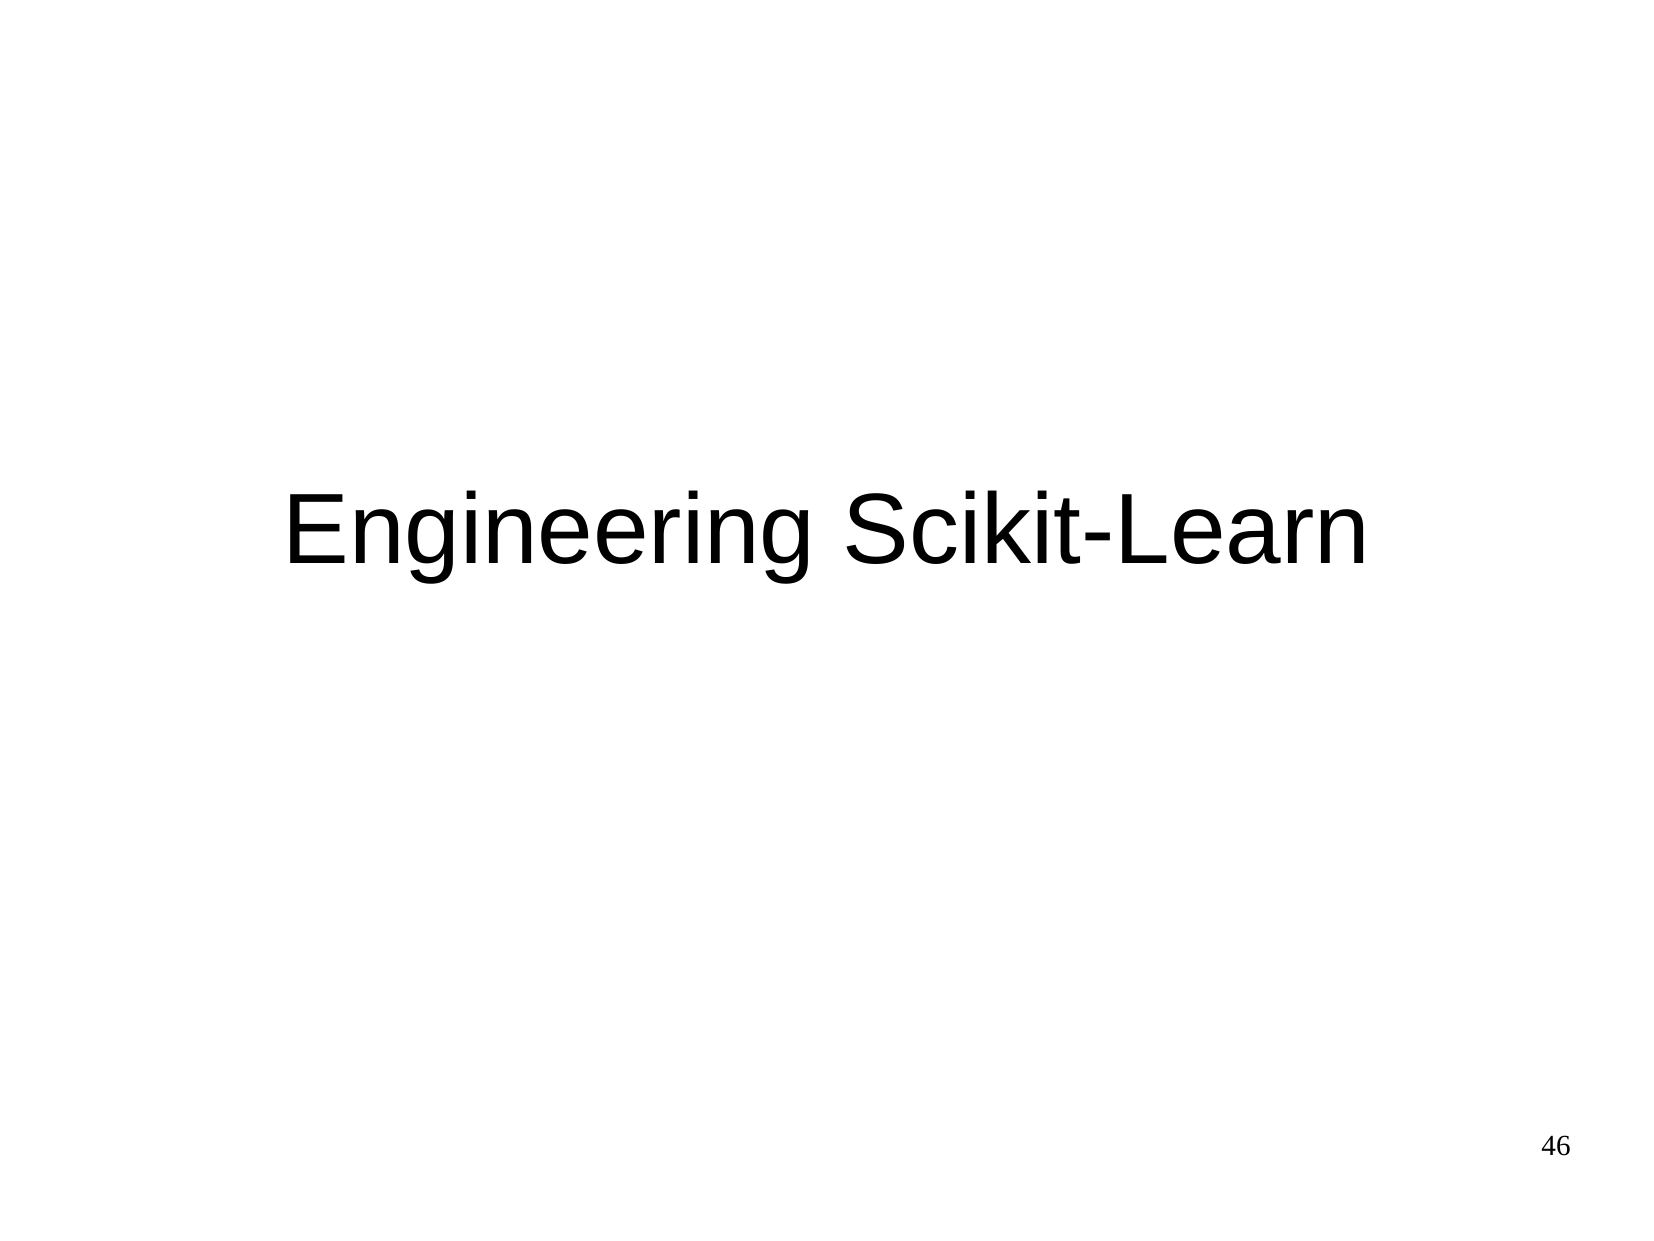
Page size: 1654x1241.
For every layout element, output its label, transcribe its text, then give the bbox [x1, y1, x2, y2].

subtitle Engineering Scikit-Learn [82, 49, 1571, 1010]
